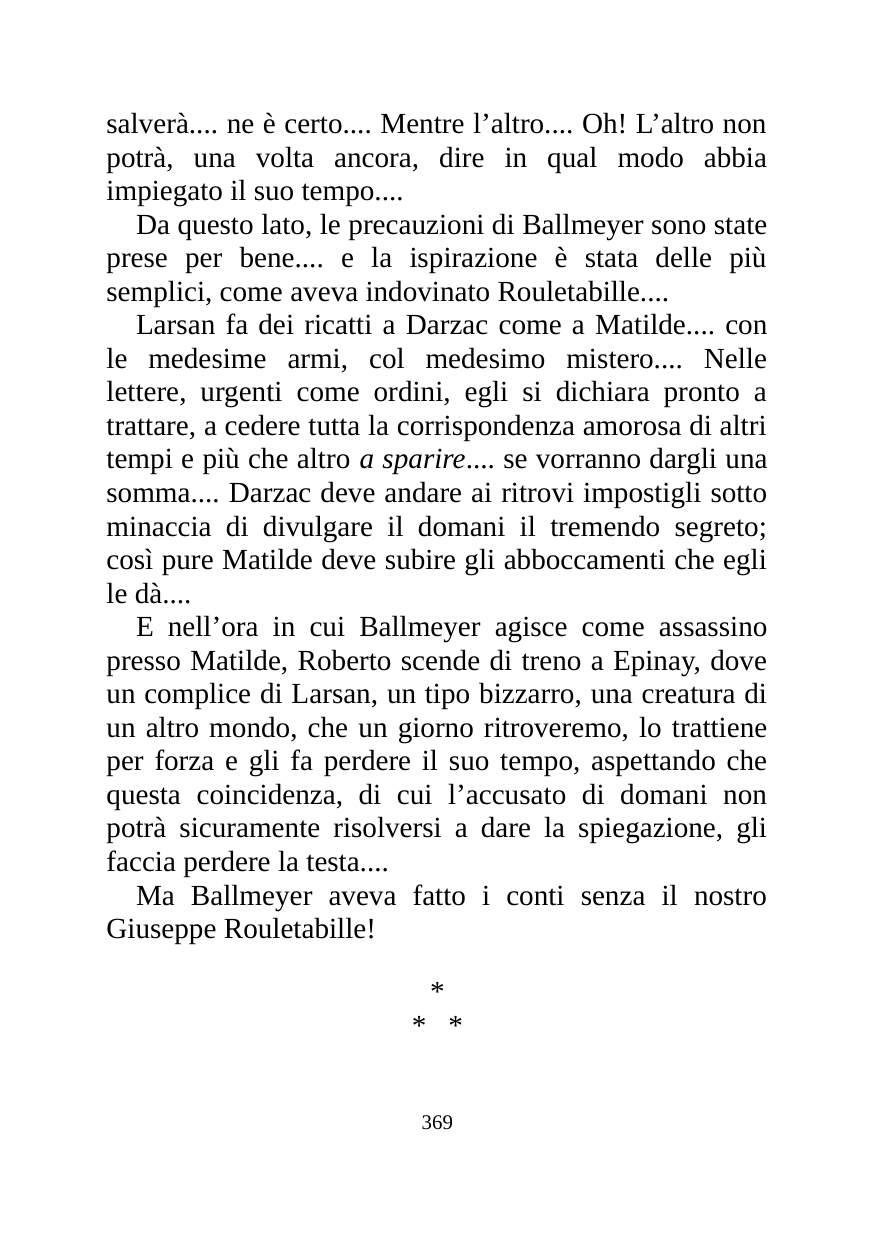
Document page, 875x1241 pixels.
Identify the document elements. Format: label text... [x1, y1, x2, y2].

text * * * [106, 974, 768, 1041]
text Larsan fa dei ricatti a Darzac come a Matilde.... con le medesime armi, col medesimo mistero.... Nelle lettere, urgenti come ordini, egli si dichiara pronto a trattare, a cedere tutta la corrispondenza amorosa di altri tempi e più che altro a sparire.... se vorranno dargli una somma.... Darzac deve andare ai ritrovi impostigli sotto minaccia di divulgare il domani il tremendo segreto; così pure Matilde deve subire gli abboccamenti che egli le dà.... [106, 307, 768, 609]
text salverà.... ne è certo.... Mentre l’altro.... Oh! L’altro non potrà, una volta ancora, dire in qual modo abbia impiegato il suo tempo.... [106, 106, 768, 207]
text Da questo lato, le precauzioni di Ballmeyer sono state prese per bene.... e la ispirazione è stata delle più semplici, come aveva indovinato Rouletabille.... [106, 207, 768, 307]
text Ma Ballmeyer aveva fatto i conti senza il nostro Giuseppe Rouletabille! [106, 878, 768, 945]
text E nell’ora in cui Ballmeyer agisce come assassino presso Matilde, Roberto scende di treno a Epinay, dove un complice di Larsan, un tipo bizzarro, una creatura di un altro mondo, che un giorno ritroveremo, lo trattiene per forza e gli fa perdere il suo tempo, aspettando che questa coincidenza, di cui l’accusato di domani non potrà sicuramente risolversi a dare la spiegazione, gli faccia perdere la testa.... [106, 609, 768, 878]
